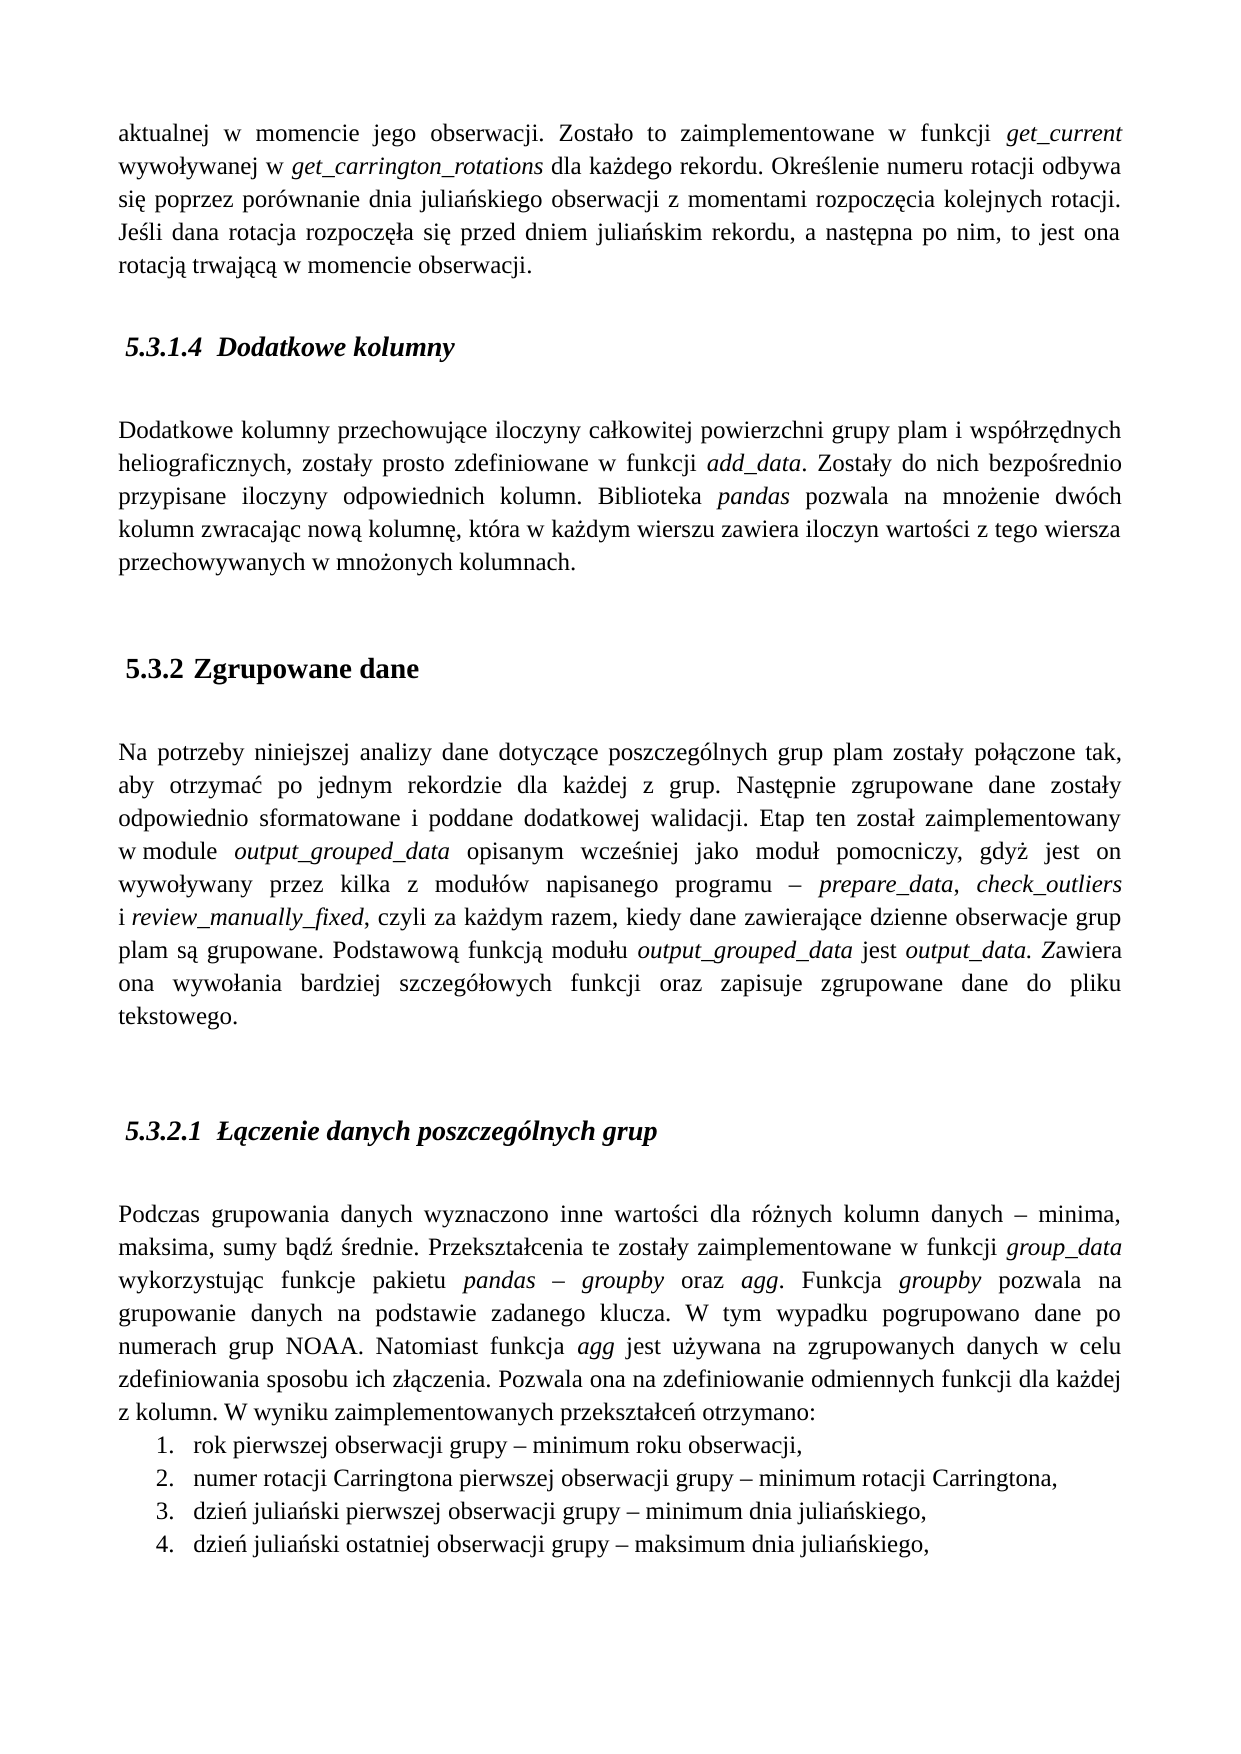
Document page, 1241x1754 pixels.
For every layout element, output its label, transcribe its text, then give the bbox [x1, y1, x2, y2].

list numer rotacji Carringtona pierwszej obserwacji grupy – minimum rotacji Carringtona, [156, 1463, 1122, 1492]
text Podczas grupowania danych wyznaczono inne wartości dla różnych kolumn danych – minima, maksima, sumy bądź średnie. Przekształcenia te zostały zaimplementowane w funkcji group_data wykorzystując funkcje pakietu pandas – groupby oraz agg. Funkcja groupby pozwala na grupowanie danych na podstawie zadanego klucza. W tym wypadku pogrupowano dane po numerach grup NOAA. Natomiast funkcja agg jest używana na zgrupowanych danych w celu zdefiniowania sposobu ich złączenia. Pozwala ona na zdefiniowanie odmiennych funkcji dla każdej z kolumn. W wyniku zaimplementowanych przekształceń otrzymano: [118, 1199, 1122, 1426]
list dzień juliański ostatniej obserwacji grupy – maksimum dnia juliańskiego, [156, 1529, 1122, 1558]
text Dodatkowe kolumny przechowujące iloczyny całkowitej powierzchni grupy plam i współrzędnych heliograficznych, zostały prosto zdefiniowane w funkcji add_data. Zostały do nich bezpośrednio przypisane iloczyny odpowiednich kolumn. Biblioteka pandas pozwala na mnożenie dwóch kolumn zwracając nową kolumnę, która w każdym wierszu zawiera iloczyn wartości z tego wiersza przechowywanych w mnożonych kolumnach. [118, 415, 1122, 576]
list rok pierwszej obserwacji grupy – minimum roku obserwacji, [156, 1430, 1122, 1459]
subtitle Dodatkowe kolumny [118, 331, 1122, 363]
text aktualnej w momencie jego obserwacji. Zostało to zaimplementowane w funkcji get_current wywoływanej w get_carrington_rotations dla każdego rekordu. Określenie numeru rotacji odbywa się poprzez porównanie dnia juliańskiego obserwacji z momentami rozpoczęcia kolejnych rotacji. Jeśli dana rotacja rozpoczęła się przed dniem juliańskim rekordu, a następna po nim, to jest ona rotacją trwającą w momencie obserwacji. [118, 118, 1122, 279]
subtitle Zgrupowane dane [118, 651, 1122, 684]
text Na potrzeby niniejszej analizy dane dotyczące poszczególnych grup plam zostały połączone tak, aby otrzymać po jednym rekordzie dla każdej z grup. Następnie zgrupowane dane zostały odpowiednio sformatowane i poddane dodatkowej walidacji. Etap ten został zaimplementowany w module output_grouped_data opisanym wcześniej jako moduł pomocniczy, gdyż jest on wywoływany przez kilka z modułów napisanego programu – prepare_data, check_outliers i review_manually_fixed, czyli za każdym razem, kiedy dane zawierające dzienne obserwacje grup plam są grupowane. Podstawową funkcją modułu output_grouped_data jest output_data. Zawiera ona wywołania bardziej szczegółowych funkcji oraz zapisuje zgrupowane dane do pliku tekstowego. [118, 737, 1122, 1030]
subtitle Łączenie danych poszczególnych grup [118, 1114, 1122, 1147]
list dzień juliański pierwszej obserwacji grupy – minimum dnia juliańskiego, [156, 1496, 1122, 1525]
